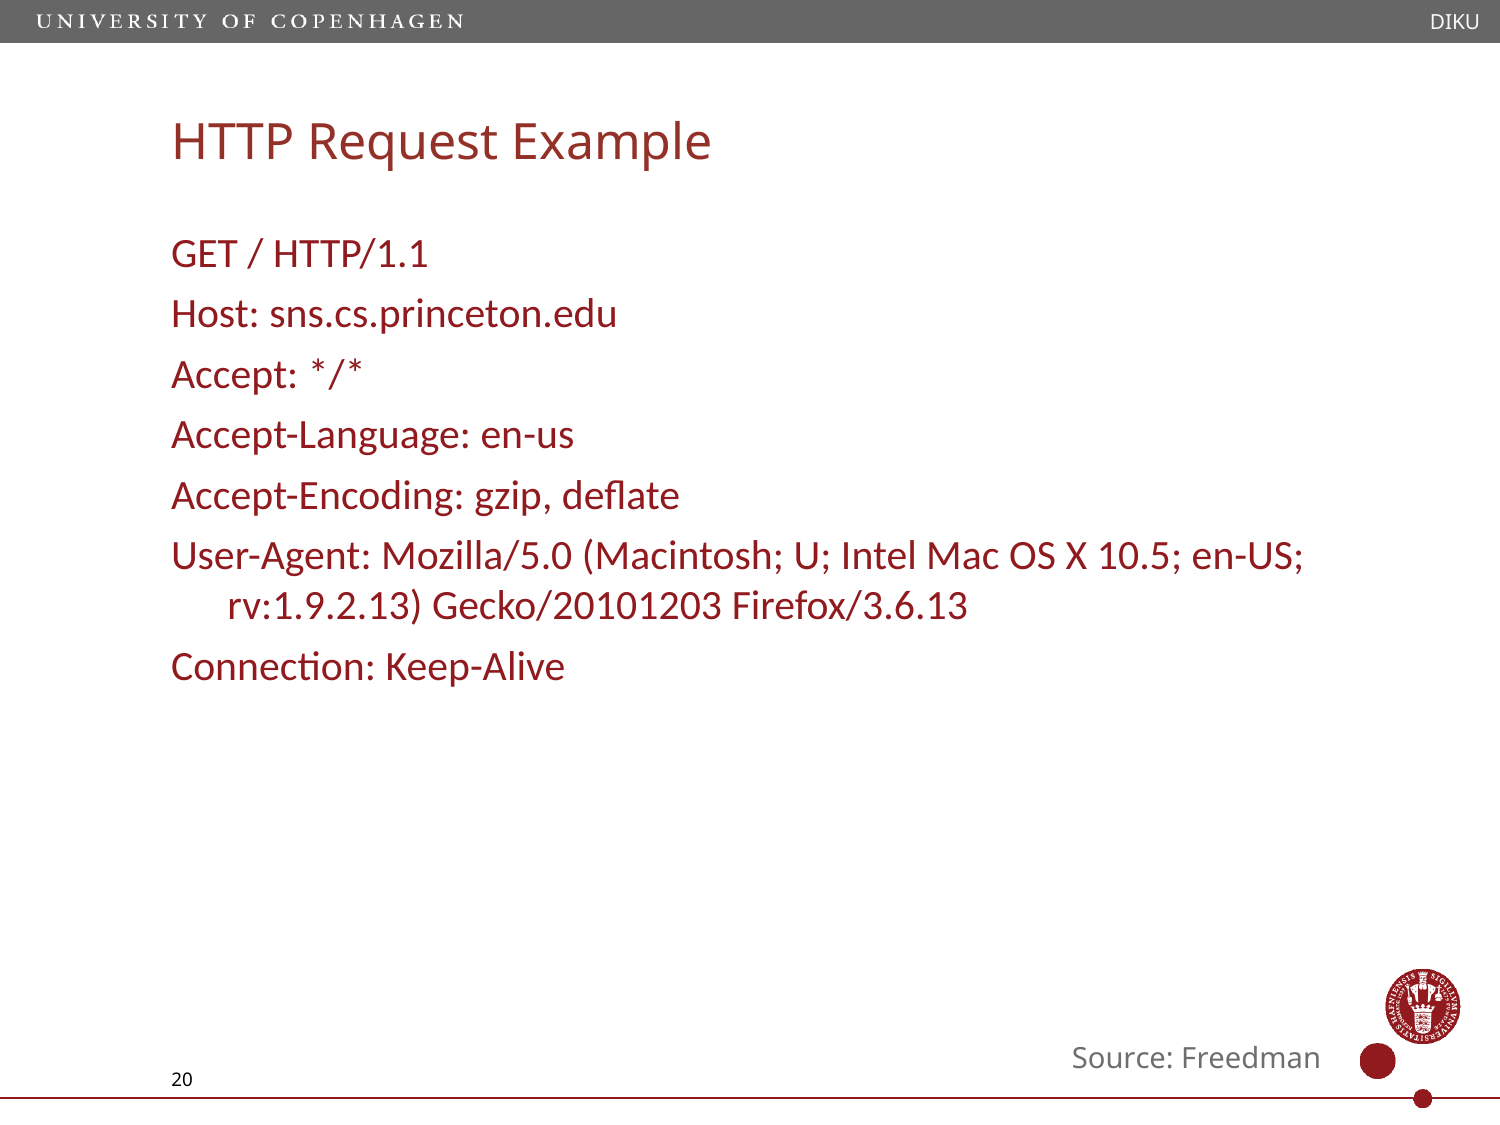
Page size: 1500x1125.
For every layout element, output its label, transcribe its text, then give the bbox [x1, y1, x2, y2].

text_box Source: Freedman [1057, 1031, 1377, 1083]
picture [0, 910, 1500, 1122]
text_box DIKU [469, 0, 1495, 43]
title HTTP Request Example [171, 75, 1329, 171]
list GET / HTTP/1.1 Host: sns.cs.princeton.edu Accept: */* Accept-Language: en-us Accept-Encoding: gzip, deflate User-Agent: Mozilla/5.0 (Macintosh; U; Intel Mac OS X 10.5; en-US; rv:1.9.2.13) Gecko/20101203 Firefox/3.6.13 Connection: Keep-Alive [171, 225, 1329, 900]
text_box [171, 1067, 522, 1092]
